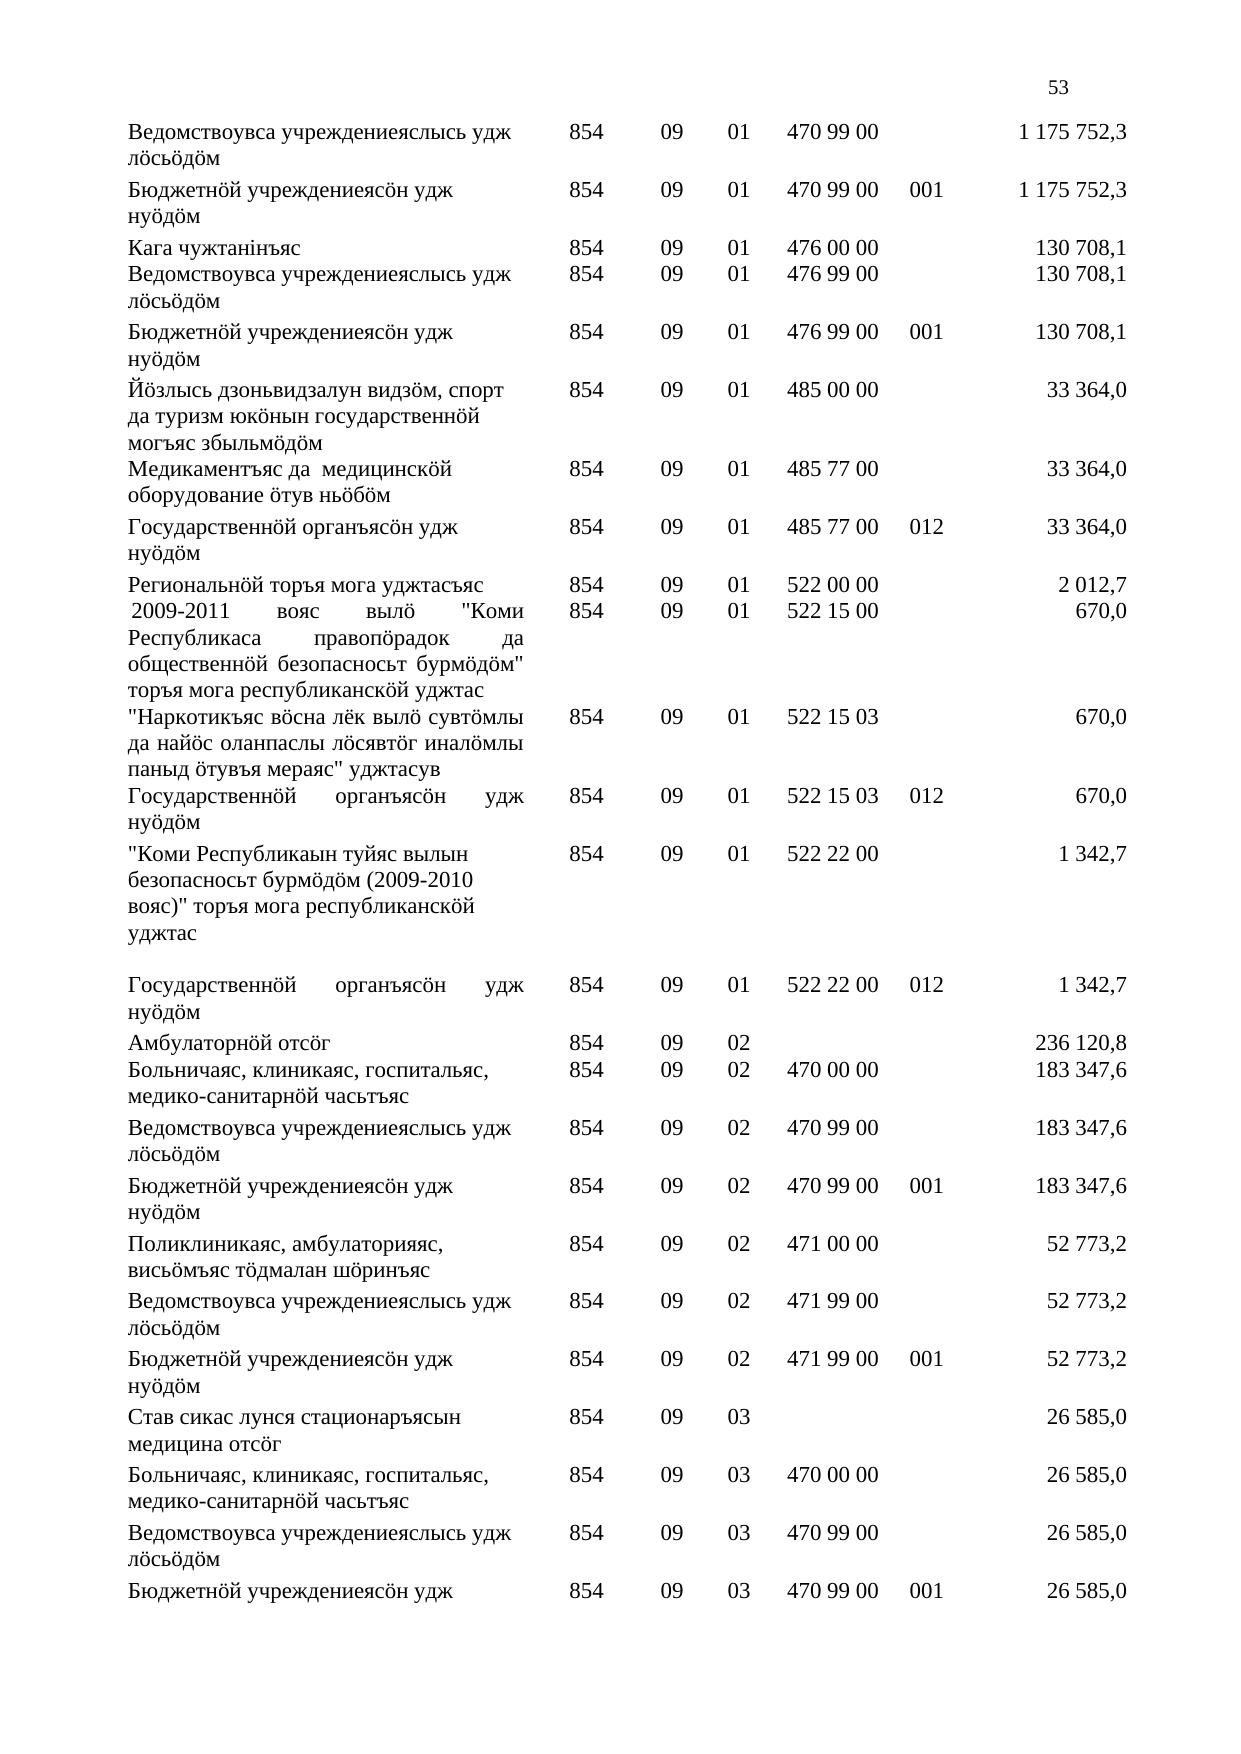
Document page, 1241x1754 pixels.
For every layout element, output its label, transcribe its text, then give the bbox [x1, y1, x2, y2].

table_cell 01 [701, 118, 776, 176]
table_cell 09 [643, 571, 701, 597]
table_cell 854 [530, 1403, 643, 1461]
table_cell [889, 1403, 964, 1461]
table_cell [1133, 260, 1170, 318]
table_cell [1133, 840, 1170, 972]
table_cell 33 364,0 [964, 513, 1133, 571]
table_cell [889, 118, 964, 176]
table_cell 26 585,0 [964, 1403, 1133, 1461]
table_cell 854 [530, 972, 643, 1029]
table_cell [889, 1461, 964, 1519]
table_cell 854 [530, 234, 643, 260]
table_cell 012 [889, 513, 964, 571]
table_cell 854 [530, 703, 643, 782]
table_cell Государственнöй органъясöн удж нуöдöм [122, 782, 530, 840]
table_cell 854 [530, 260, 643, 318]
table_cell 183 347,6 [964, 1172, 1133, 1229]
table_cell 02 [701, 1114, 776, 1172]
table_cell 1 342,7 [964, 840, 1133, 972]
table_cell [889, 376, 964, 455]
table_cell 01 [701, 703, 776, 782]
table_cell 03 [701, 1403, 776, 1461]
table_cell 522 15 03 [776, 703, 889, 782]
table_cell 670,0 [964, 598, 1133, 703]
table_cell 01 [701, 376, 776, 455]
table_cell 470 99 00 [776, 118, 889, 176]
table_cell [889, 455, 964, 513]
table_cell 02 [701, 1345, 776, 1403]
table_cell 854 [530, 1172, 643, 1229]
table_cell 854 [530, 176, 643, 234]
table_cell 522 00 00 [776, 571, 889, 597]
table_cell 09 [643, 1403, 701, 1461]
table_cell Бюджетнöй учреждениеясöн удж нуöдöм [122, 1345, 530, 1403]
table_cell 09 [643, 455, 701, 513]
table_cell [1133, 703, 1170, 782]
table_cell 09 [643, 118, 701, 176]
table_cell 03 [701, 1461, 776, 1519]
table_cell 670,0 [964, 703, 1133, 782]
table_cell 854 [530, 376, 643, 455]
table_cell 522 15 00 [776, 598, 889, 703]
table_cell [889, 571, 964, 597]
table_cell 09 [643, 703, 701, 782]
table_cell Региональнöй торъя мога уджтасъяс [122, 571, 530, 597]
table_cell [1133, 1230, 1170, 1287]
table_cell 001 [889, 318, 964, 376]
table_cell Амбулаторнöй отсöг [122, 1030, 530, 1056]
table_cell 001 [889, 176, 964, 234]
table_cell 854 [530, 1288, 643, 1345]
table_cell Став сикас лунся стационаръясын медицина отсöг [122, 1403, 530, 1461]
table_cell [889, 260, 964, 318]
table_cell Бюджетнöй учреждениеясöн удж [122, 1577, 530, 1603]
table_cell 01 [701, 513, 776, 571]
table_cell 09 [643, 1114, 701, 1172]
table_cell 26 585,0 [964, 1519, 1133, 1577]
table_cell 130 708,1 [964, 234, 1133, 260]
table_cell 470 99 00 [776, 1172, 889, 1229]
table_cell 854 [530, 1519, 643, 1577]
table_cell 012 [889, 782, 964, 840]
table_cell [776, 1403, 889, 1461]
table_cell Бюджетнöй учреждениеясöн удж нуöдöм [122, 1172, 530, 1229]
table_cell Ведомствоувса учреждениеяслысь удж лöсьöдöм [122, 1114, 530, 1172]
table_cell 2 012,7 [964, 571, 1133, 597]
table_cell 09 [643, 176, 701, 234]
table_cell Государственнöй органъясöн удж нуöдöм [122, 513, 530, 571]
table_cell 01 [701, 260, 776, 318]
table_cell 52 773,2 [964, 1288, 1133, 1345]
table_cell [1133, 234, 1170, 260]
table_cell 52 773,2 [964, 1345, 1133, 1403]
table_cell [1133, 1519, 1170, 1577]
table_cell [889, 1288, 964, 1345]
table_cell [1133, 455, 1170, 513]
table_cell 001 [889, 1172, 964, 1229]
table_cell 854 [530, 513, 643, 571]
table_cell [1133, 118, 1170, 176]
table_cell 09 [643, 260, 701, 318]
table_cell [1133, 1403, 1170, 1461]
table_cell [1133, 571, 1170, 597]
table_cell 854 [530, 1114, 643, 1172]
table_cell Бюджетнöй учреждениеясöн удж нуöдöм [122, 176, 530, 234]
table_cell 470 99 00 [776, 1114, 889, 1172]
table_cell 522 22 00 [776, 972, 889, 1029]
table_cell [1133, 318, 1170, 376]
table_cell 854 [530, 118, 643, 176]
table_cell 522 22 00 [776, 840, 889, 972]
table_cell 470 00 00 [776, 1056, 889, 1114]
table_cell 01 [701, 318, 776, 376]
table_cell 1 342,7 [964, 972, 1133, 1029]
table_cell 1 175 752,3 [964, 176, 1133, 234]
table_cell [1133, 1172, 1170, 1229]
table_cell [889, 1114, 964, 1172]
table_cell Ведомствоувса учреждениеяслысь удж лöсьöдöм [122, 1288, 530, 1345]
table_cell 09 [643, 1172, 701, 1229]
table_cell Государственнöй органъясöн удж нуöдöм [122, 972, 530, 1029]
table_cell 02 [701, 1030, 776, 1056]
table_cell 470 99 00 [776, 1519, 889, 1577]
table_cell 854 [530, 1056, 643, 1114]
table_cell 09 [643, 234, 701, 260]
table_cell 012 [889, 972, 964, 1029]
table_cell Ведомствоувса учреждениеяслысь удж лöсьöдöм [122, 1519, 530, 1577]
table_cell 854 [530, 455, 643, 513]
table_cell 03 [701, 1519, 776, 1577]
table_cell Ведомствоувса учреждениеяслысь удж лöсьöдöм [122, 260, 530, 318]
table_cell 09 [643, 1056, 701, 1114]
table_cell [889, 1230, 964, 1287]
table_cell 09 [643, 1461, 701, 1519]
table_cell "Наркотикъяс вöсна лёк вылö сувтöмлы да найöс оланпаслы лöсявтöг иналöмлы паныд öтувъя мераяс" уджтасув [122, 703, 530, 782]
table_cell Кага чужтанiнъяс [122, 234, 530, 260]
table_cell 33 364,0 [964, 376, 1133, 455]
table_cell Ведомствоувса учреждениеяслысь удж лöсьöдöм [122, 118, 530, 176]
table_cell 09 [643, 1030, 701, 1056]
table_cell 09 [643, 1288, 701, 1345]
table_cell 522 15 03 [776, 782, 889, 840]
table_cell [1133, 1114, 1170, 1172]
table_cell 236 120,8 [964, 1030, 1133, 1056]
table_cell [889, 234, 964, 260]
table_cell 476 99 00 [776, 318, 889, 376]
table_cell 670,0 [964, 782, 1133, 840]
table_cell 01 [701, 234, 776, 260]
table_cell Йöзлысь дзоньвидзалун видзöм, спорт да туризм юкöнын государственнöй могъяс збыльмöдöм [122, 376, 530, 455]
table_cell 01 [701, 571, 776, 597]
table_cell 854 [530, 1030, 643, 1056]
table_cell [1133, 1345, 1170, 1403]
table_cell 476 00 00 [776, 234, 889, 260]
table_cell [1133, 1461, 1170, 1519]
table_cell 471 00 00 [776, 1230, 889, 1287]
table_cell 854 [530, 1345, 643, 1403]
table_cell 854 [530, 782, 643, 840]
table_cell 02 [701, 1230, 776, 1287]
table_cell 26 585,0 [964, 1461, 1133, 1519]
table_cell [1133, 1056, 1170, 1114]
table_cell [1133, 782, 1170, 840]
table_cell 471 99 00 [776, 1345, 889, 1403]
table_cell [1133, 176, 1170, 234]
table_cell [889, 703, 964, 782]
table_cell [889, 1519, 964, 1577]
table_cell 470 99 00 [776, 176, 889, 234]
table_cell 02 [701, 1056, 776, 1114]
table_cell 02 [701, 1288, 776, 1345]
table_cell 01 [701, 455, 776, 513]
table_cell Поликлиникаяс, амбулаторияяс, висьöмъяс тöдмалан шöринъяс [122, 1230, 530, 1287]
table_cell 001 [889, 1345, 964, 1403]
table_cell 854 [530, 1461, 643, 1519]
table_cell [889, 1030, 964, 1056]
table_cell [1133, 513, 1170, 571]
table_cell 26 585,0 [964, 1577, 1133, 1603]
table_cell 183 347,6 [964, 1056, 1133, 1114]
table_cell Бюджетнöй учреждениеясöн удж нуöдöм [122, 318, 530, 376]
table_cell 09 [643, 513, 701, 571]
table_cell 854 [530, 1577, 643, 1603]
table_cell Больничаяс, клиникаяс, госпитальяс, медико-санитарнöй часьтъяс [122, 1461, 530, 1519]
table_cell 01 [701, 972, 776, 1029]
table_cell [1133, 1577, 1170, 1603]
table_cell 471 99 00 [776, 1288, 889, 1345]
table_cell Больничаяс, клиникаяс, госпитальяс, медико-санитарнöй часьтъяс [122, 1056, 530, 1114]
table_cell 09 [643, 972, 701, 1029]
table_cell [1133, 1030, 1170, 1056]
table_cell 03 [701, 1577, 776, 1603]
table_cell [889, 1056, 964, 1114]
table_cell Медикаментъяс да медицинскöй оборудование öтув ньöбöм [122, 455, 530, 513]
table_cell 183 347,6 [964, 1114, 1133, 1172]
table_cell [889, 598, 964, 703]
table_cell 09 [643, 318, 701, 376]
table_cell 476 99 00 [776, 260, 889, 318]
table_cell 854 [530, 318, 643, 376]
table_cell 854 [530, 1230, 643, 1287]
table_cell [1133, 972, 1170, 1029]
table_cell 09 [643, 1345, 701, 1403]
table_cell 09 [643, 598, 701, 703]
table_cell [889, 840, 964, 972]
table_cell 854 [530, 598, 643, 703]
table_cell [1133, 598, 1170, 703]
table_cell 01 [701, 176, 776, 234]
table_cell 854 [530, 840, 643, 972]
table_cell 52 773,2 [964, 1230, 1133, 1287]
table_cell 09 [643, 1519, 701, 1577]
table_cell 01 [701, 840, 776, 972]
table_cell 001 [889, 1577, 964, 1603]
table_cell [1133, 376, 1170, 455]
table_cell 09 [643, 840, 701, 972]
table_cell 09 [643, 1230, 701, 1287]
table_cell 854 [530, 571, 643, 597]
table_cell 01 [701, 598, 776, 703]
table_cell 02 [701, 1172, 776, 1229]
table_cell 130 708,1 [964, 260, 1133, 318]
table_cell 485 77 00 [776, 513, 889, 571]
table_cell "Коми Республикаын туйяс вылын безопасносьт бурмöдöм (2009-2010 вояс)" торъя мога республиканскöй уджтас [122, 840, 530, 972]
table_cell [1133, 1288, 1170, 1345]
table_cell 470 00 00 [776, 1461, 889, 1519]
table_cell 09 [643, 376, 701, 455]
table_cell 09 [643, 1577, 701, 1603]
table_cell 2009-2011 вояс вылö "Коми Республикаса правопöрадок да общественнöй безопасносьт бурмöдöм" торъя мога республиканскöй уджтас [122, 598, 530, 703]
table_cell 01 [701, 782, 776, 840]
table_cell 130 708,1 [964, 318, 1133, 376]
table_cell 1 175 752,3 [964, 118, 1133, 176]
table_cell 485 00 00 [776, 376, 889, 455]
table_cell 485 77 00 [776, 455, 889, 513]
table_cell 470 99 00 [776, 1577, 889, 1603]
table_cell 33 364,0 [964, 455, 1133, 513]
table_cell 09 [643, 782, 701, 840]
table_cell [776, 1030, 889, 1056]
